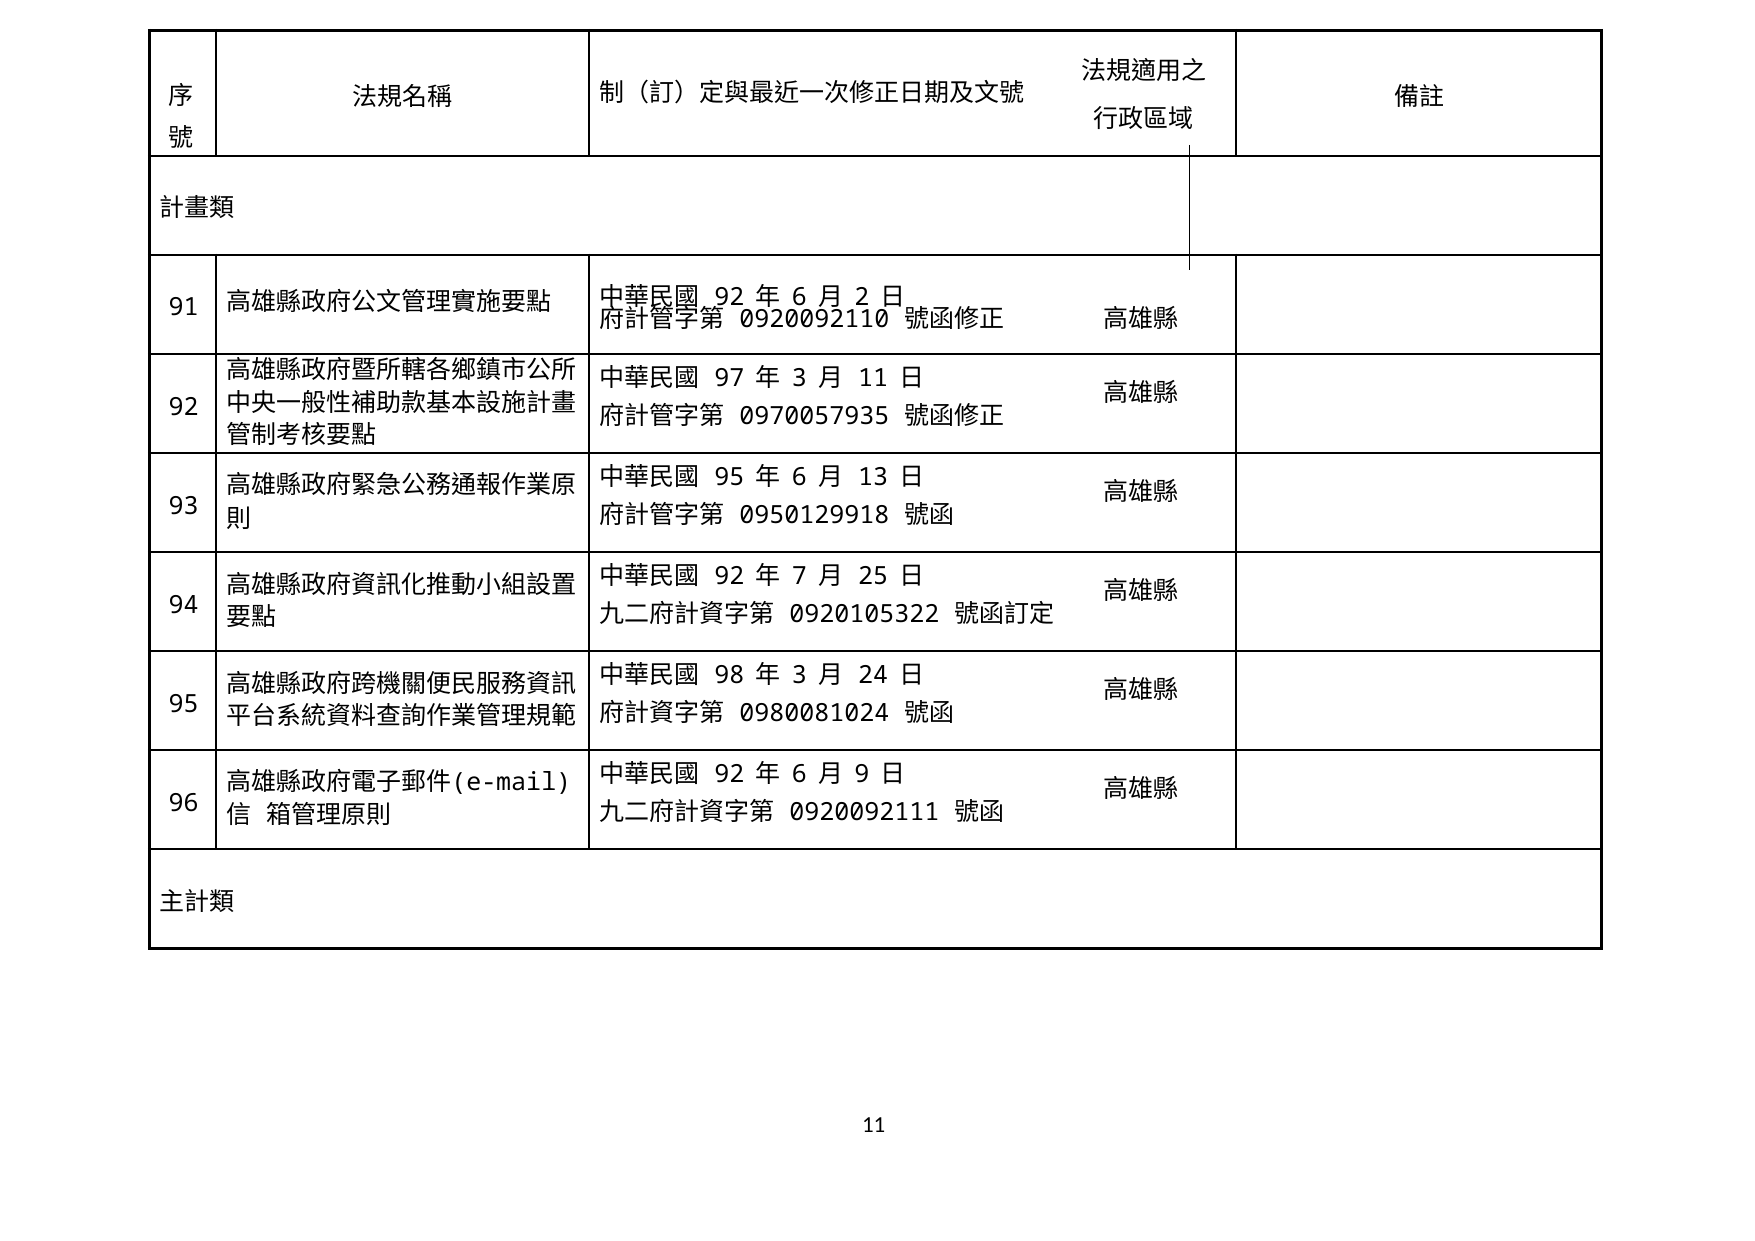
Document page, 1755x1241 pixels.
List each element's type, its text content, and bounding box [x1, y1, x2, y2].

table_cell 高雄縣政府緊急公務通報作業原 則 [217, 454, 588, 551]
table_cell [1237, 355, 1600, 452]
table_header 備註 [1237, 32, 1600, 154]
table_cell 中華民國 92年6月9日 九二府計資字第 0920092111 號函 高雄縣 [590, 751, 1235, 848]
table_cell 中華民國 95年6月 13日 府計管字第 0950129918 號函 高雄縣 [590, 454, 1235, 551]
table_cell 高雄縣政府跨機關便民服務資訊 平台系統資料查詢作業管理規範 [217, 652, 588, 749]
table_cell [589, 157, 741, 253]
table_cell [1236, 157, 1600, 253]
table_cell 96 [151, 751, 215, 848]
table_cell 93 [151, 454, 215, 551]
table_cell 中華民國 92年6月2日 高雄縣 府計管字第 0920092110 號函修正 [590, 256, 1235, 353]
table_cell 94 [151, 553, 215, 650]
table_cell 高雄縣政府資訊化推動小組設置 要點 [217, 553, 588, 650]
table_cell 高雄縣政府暨所轄各鄉鎮市公所 中央一般性補助款基本設施計畫 管制考核要點 [217, 355, 588, 452]
table_cell [1190, 157, 1236, 253]
table_header 法規名稱 [217, 32, 588, 154]
table_cell [589, 850, 1236, 947]
table_cell 主計類 [151, 850, 589, 947]
table_cell 95 [151, 652, 215, 749]
table_cell 91 [151, 256, 215, 353]
table_cell 高雄縣政府公文管理實施要點 [217, 256, 588, 353]
table_cell 中華民國 92年7月 25日 九二府計資字第 0920105322 號函訂定 高雄縣 [590, 553, 1235, 650]
table_cell [1237, 553, 1600, 650]
table_cell [1237, 751, 1600, 848]
table_cell 中華民國 97年3月 11日 府計管字第 0970057935 號函修正 高雄縣 [590, 355, 1235, 452]
table_cell 92 [151, 355, 215, 452]
table_header 序 號 [151, 32, 215, 154]
table_cell 計畫類 [151, 157, 589, 253]
table_cell [1237, 652, 1600, 749]
table_cell [1236, 850, 1600, 947]
table_header 法規適用之 制（訂）定與最近一次修正日期及文號 行政區域 [590, 32, 1235, 154]
table_cell 中華民國 98年3月 24日 府計資字第 0980081024 號函 高雄縣 [590, 652, 1235, 749]
table_cell [1237, 454, 1600, 551]
table_cell [1237, 256, 1600, 353]
table_cell 高雄縣政府電子郵件(e-mail)信 箱管理原則 [217, 751, 588, 848]
table_cell [741, 157, 1189, 253]
